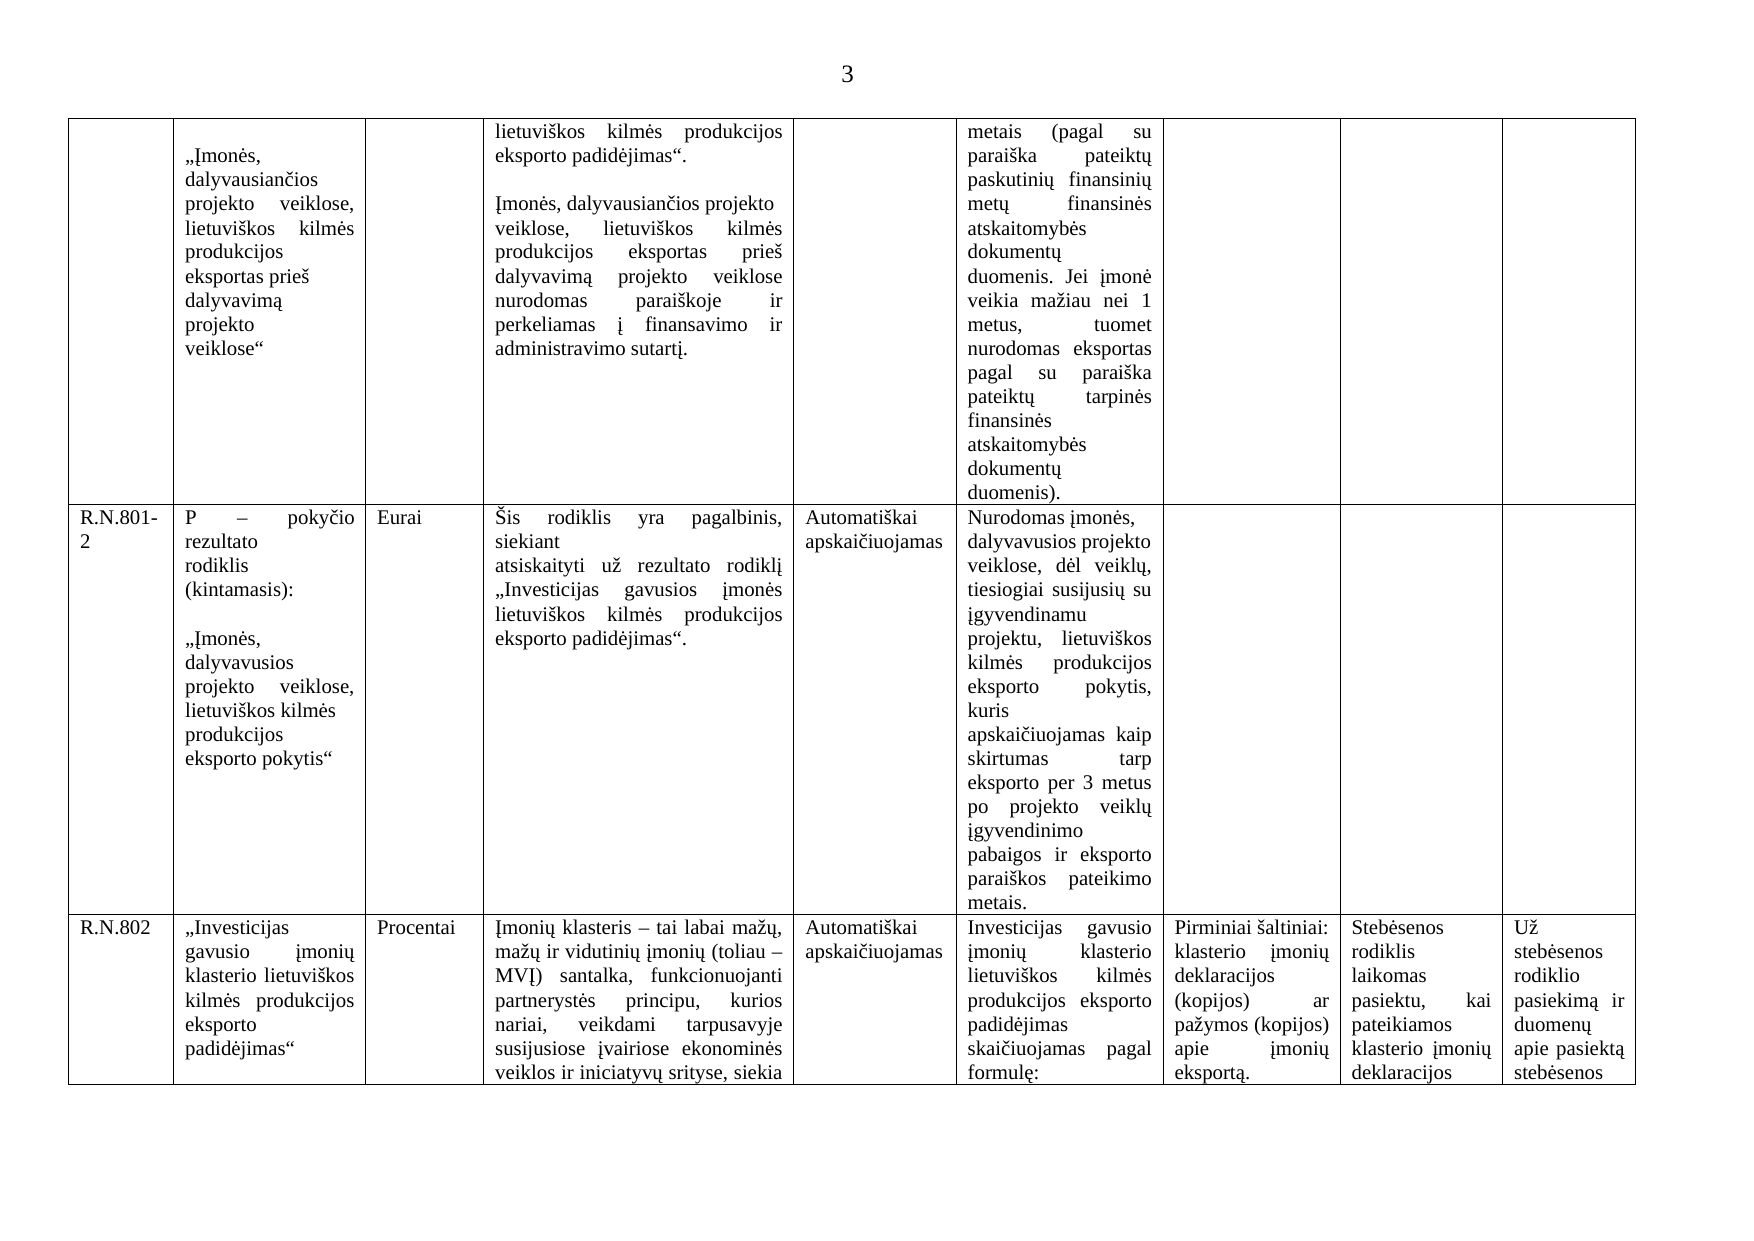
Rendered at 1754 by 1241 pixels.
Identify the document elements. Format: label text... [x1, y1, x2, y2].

table_cell [1164, 119, 1340, 504]
table_cell Stebėsenos rodiklis laikomas pasiektu, kai pateikiamos klasterio įmonių deklaracijos [1341, 915, 1502, 1084]
table_cell P – pokyčio rezultato rodiklis (kintamasis): „Įmonės, dalyvavusios projekto veiklose, lietuviškos kilmės produkcijos eksporto pokytis“ [174, 505, 365, 914]
table_cell [1341, 119, 1502, 504]
table_cell Automatiškai apskaičiuojamas [794, 915, 956, 1084]
table_cell [69, 119, 173, 504]
table_cell Procentai [366, 915, 483, 1084]
table_cell Automatiškai apskaičiuojamas [794, 505, 956, 914]
table_cell Įmonių klasteris – tai labai mažų, mažų ir vidutinių įmonių (toliau – MVĮ) santalka, funkcionuojanti partnerystės principu, kurios nariai, veikdami tarpusavyje susijusiose įvairiose ekonominės veiklos ir iniciatyvų srityse, siekia [484, 915, 793, 1084]
table_cell [1503, 505, 1635, 914]
table_cell „Investicijas gavusio įmonių klasterio lietuviškos kilmės produkcijos eksporto padidėjimas“ [174, 915, 365, 1084]
table_cell lietuviškos kilmės produkcijos eksporto padidėjimas“. Įmonės, dalyvausiančios projekto veiklose, lietuviškos kilmės produkcijos eksportas prieš dalyvavimą projekto veiklose nurodomas paraiškoje ir perkeliamas į finansavimo ir administravimo sutartį. [484, 119, 793, 504]
table_cell Šis rodiklis yra pagalbinis, siekiant atsiskaityti už rezultato rodiklį „Investicijas gavusios įmonės lietuviškos kilmės produkcijos eksporto padidėjimas“. [484, 505, 793, 914]
table_cell Už stebėsenos rodiklio pasiekimą ir duomenų apie pasiektą stebėsenos [1503, 915, 1635, 1084]
table_cell R.N.801-2 [69, 505, 173, 914]
table_cell Investicijas gavusio įmonių klasterio lietuviškos kilmės produkcijos eksporto padidėjimas skaičiuojamas pagal formulę: [957, 915, 1163, 1084]
table_cell [794, 119, 956, 504]
table_cell [366, 119, 483, 504]
table_cell metais (pagal su paraiška pateiktų paskutinių finansinių metų finansinės atskaitomybės dokumentų duomenis. Jei įmonė veikia mažiau nei 1 metus, tuomet nurodomas eksportas pagal su paraiška pateiktų tarpinės finansinės atskaitomybės dokumentų duomenis). [957, 119, 1163, 504]
table_cell Nurodomas įmonės, dalyvavusios projekto veiklose, dėl veiklų, tiesiogiai susijusių su įgyvendinamu projektu, lietuviškos kilmės produkcijos eksporto pokytis, kuris apskaičiuojamas kaip skirtumas tarp eksporto per 3 metus po projekto veiklų įgyvendinimo pabaigos ir eksporto paraiškos pateikimo metais. [957, 505, 1163, 914]
table_cell [1164, 505, 1340, 914]
table_cell Pirminiai šaltiniai: klasterio įmonių deklaracijos (kopijos) ar pažymos (kopijos) apie įmonių eksportą. [1164, 915, 1340, 1084]
table_cell R.N.802 [69, 915, 173, 1084]
table_cell „Įmonės, dalyvausiančios projekto veiklose, lietuviškos kilmės produkcijos eksportas prieš dalyvavimą projekto veiklose“ [174, 119, 365, 504]
table_cell [1341, 505, 1502, 914]
table_cell [1503, 119, 1635, 504]
table_cell Eurai [366, 505, 483, 914]
